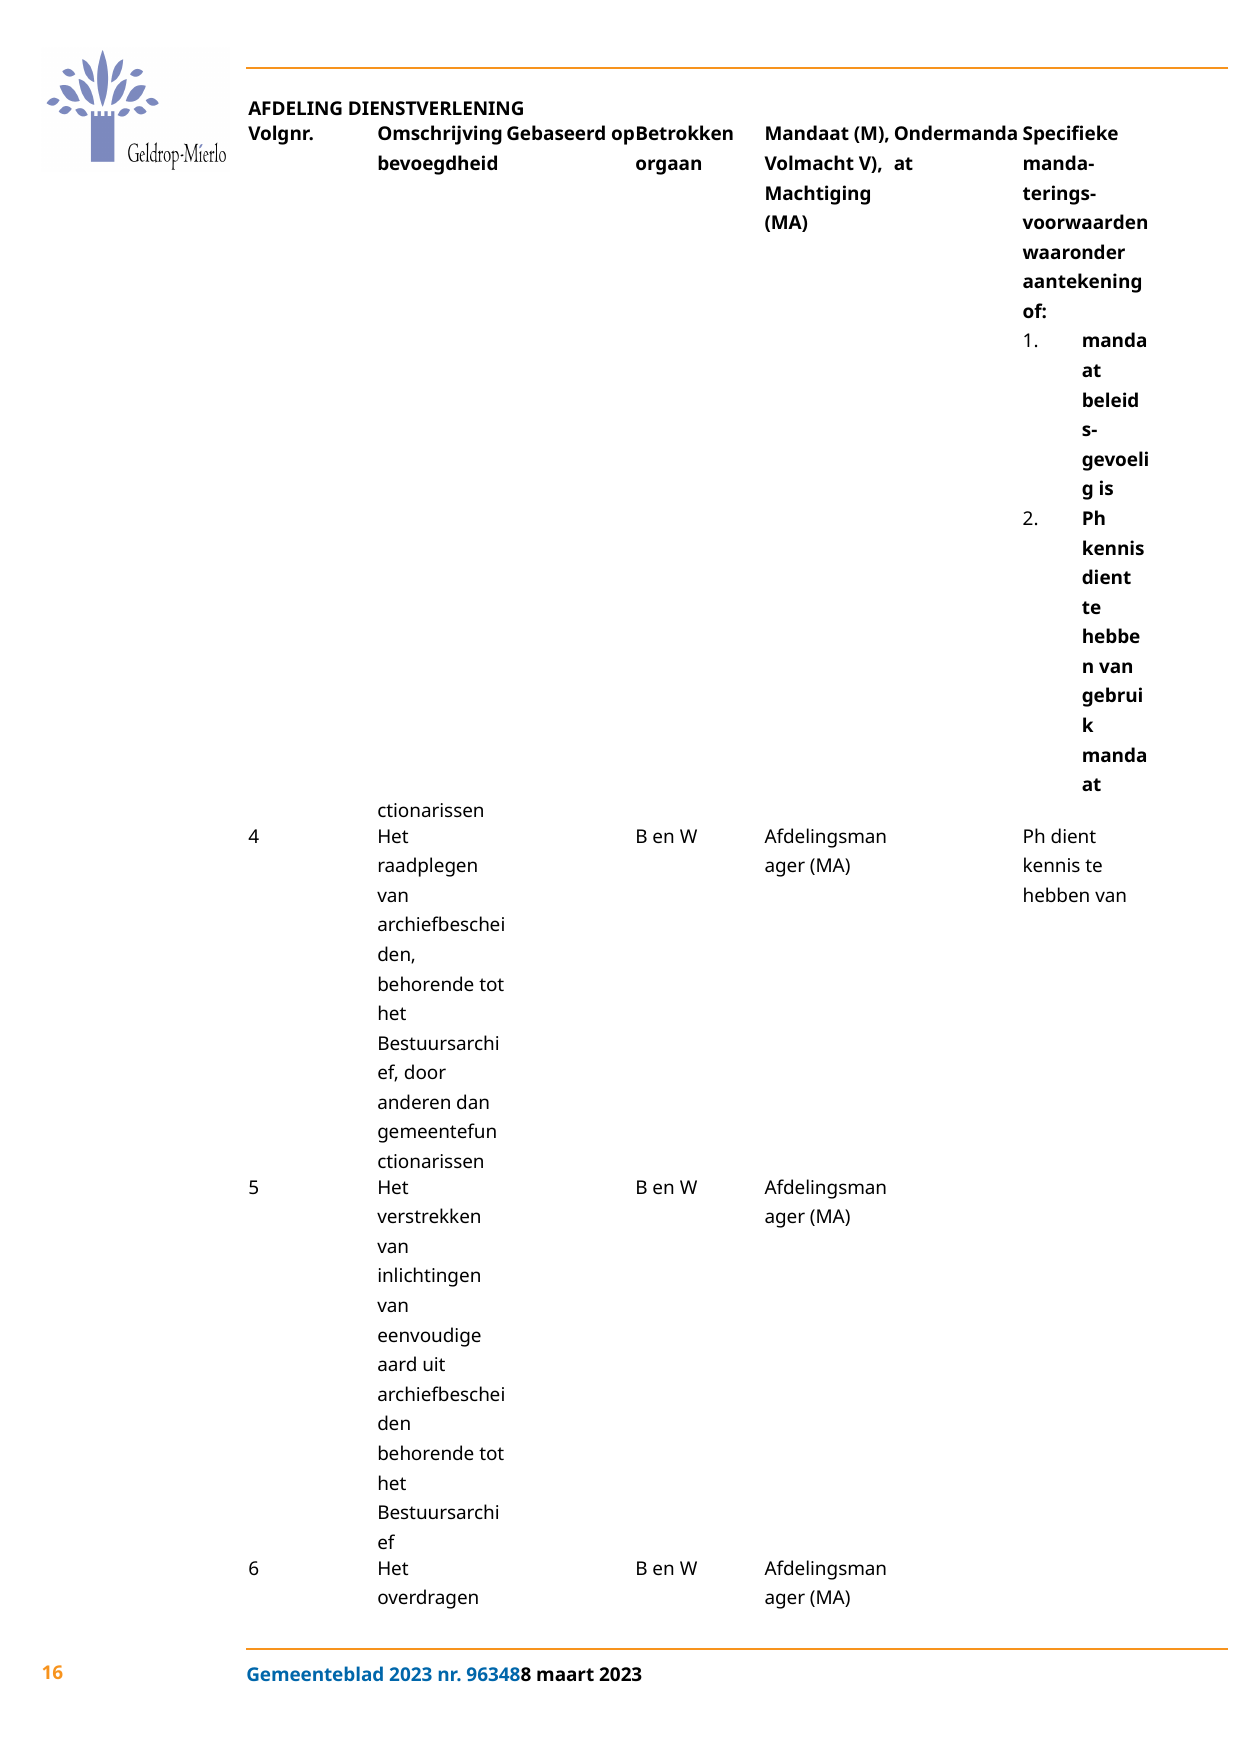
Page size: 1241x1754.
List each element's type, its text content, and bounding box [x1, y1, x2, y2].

table_cell Gebaseerd op [506, 121, 635, 797]
table_cell [1023, 1174, 1152, 1555]
table_cell B en W [635, 1174, 764, 1555]
table_cell 6 [248, 1555, 377, 1610]
table_cell ctionarissen [377, 797, 506, 823]
table_cell [635, 797, 764, 823]
table_cell [248, 797, 377, 823]
table_cell Betrokken orgaan [635, 121, 764, 797]
table_cell Ondermandaat [894, 121, 1022, 797]
table_cell Omschrijving bevoegdheid [377, 121, 506, 797]
table_cell Het raadplegen van archiefbescheiden, behorende tot het Bestuursarchief, door anderen dan gemeentefunctionarissen [377, 823, 506, 1174]
table_cell [506, 1174, 635, 1555]
table_cell 5 [248, 1174, 377, 1555]
picture [41, 47, 231, 172]
table_cell [1023, 797, 1152, 823]
table_cell Het overdragen [377, 1555, 506, 1610]
table_cell Afdelingsmanager (MA) [764, 823, 893, 1174]
table_cell Ph dient kennis te hebben van [1023, 823, 1152, 1174]
table_cell [894, 1555, 1022, 1610]
table_cell [894, 1174, 1022, 1555]
table_cell [1023, 1555, 1152, 1610]
table_cell [506, 823, 635, 1174]
table_cell [764, 797, 893, 823]
table_cell [894, 797, 1022, 823]
table_cell Het verstrekken van inlichtingen van eenvoudige aard uit archiefbescheiden behorende tot het Bestuursarchief [377, 1174, 506, 1555]
table_cell [894, 823, 1022, 1174]
table_cell B en W [635, 1555, 764, 1610]
table_cell Specifieke manda­terings­voorwaar­den waaronder aantekening of: mandaat beleids­gevoelig is Ph kennis dient te hebben van gebruik mandaat [1023, 121, 1152, 797]
table_cell [506, 797, 635, 823]
table_cell B en W [635, 823, 764, 1174]
table_header AFDELING DIENSTVERLENING [248, 95, 1152, 121]
table_cell [506, 1555, 635, 1610]
table_cell 4 [248, 823, 377, 1174]
table_cell Mandaat (M), Volmacht V), Machtiging (MA) [764, 121, 893, 797]
table_cell Afdelingsmanager (MA) [764, 1174, 893, 1555]
table_cell Afdelingsmanager (MA) [764, 1555, 893, 1610]
table_cell Volgnr. [248, 121, 377, 797]
